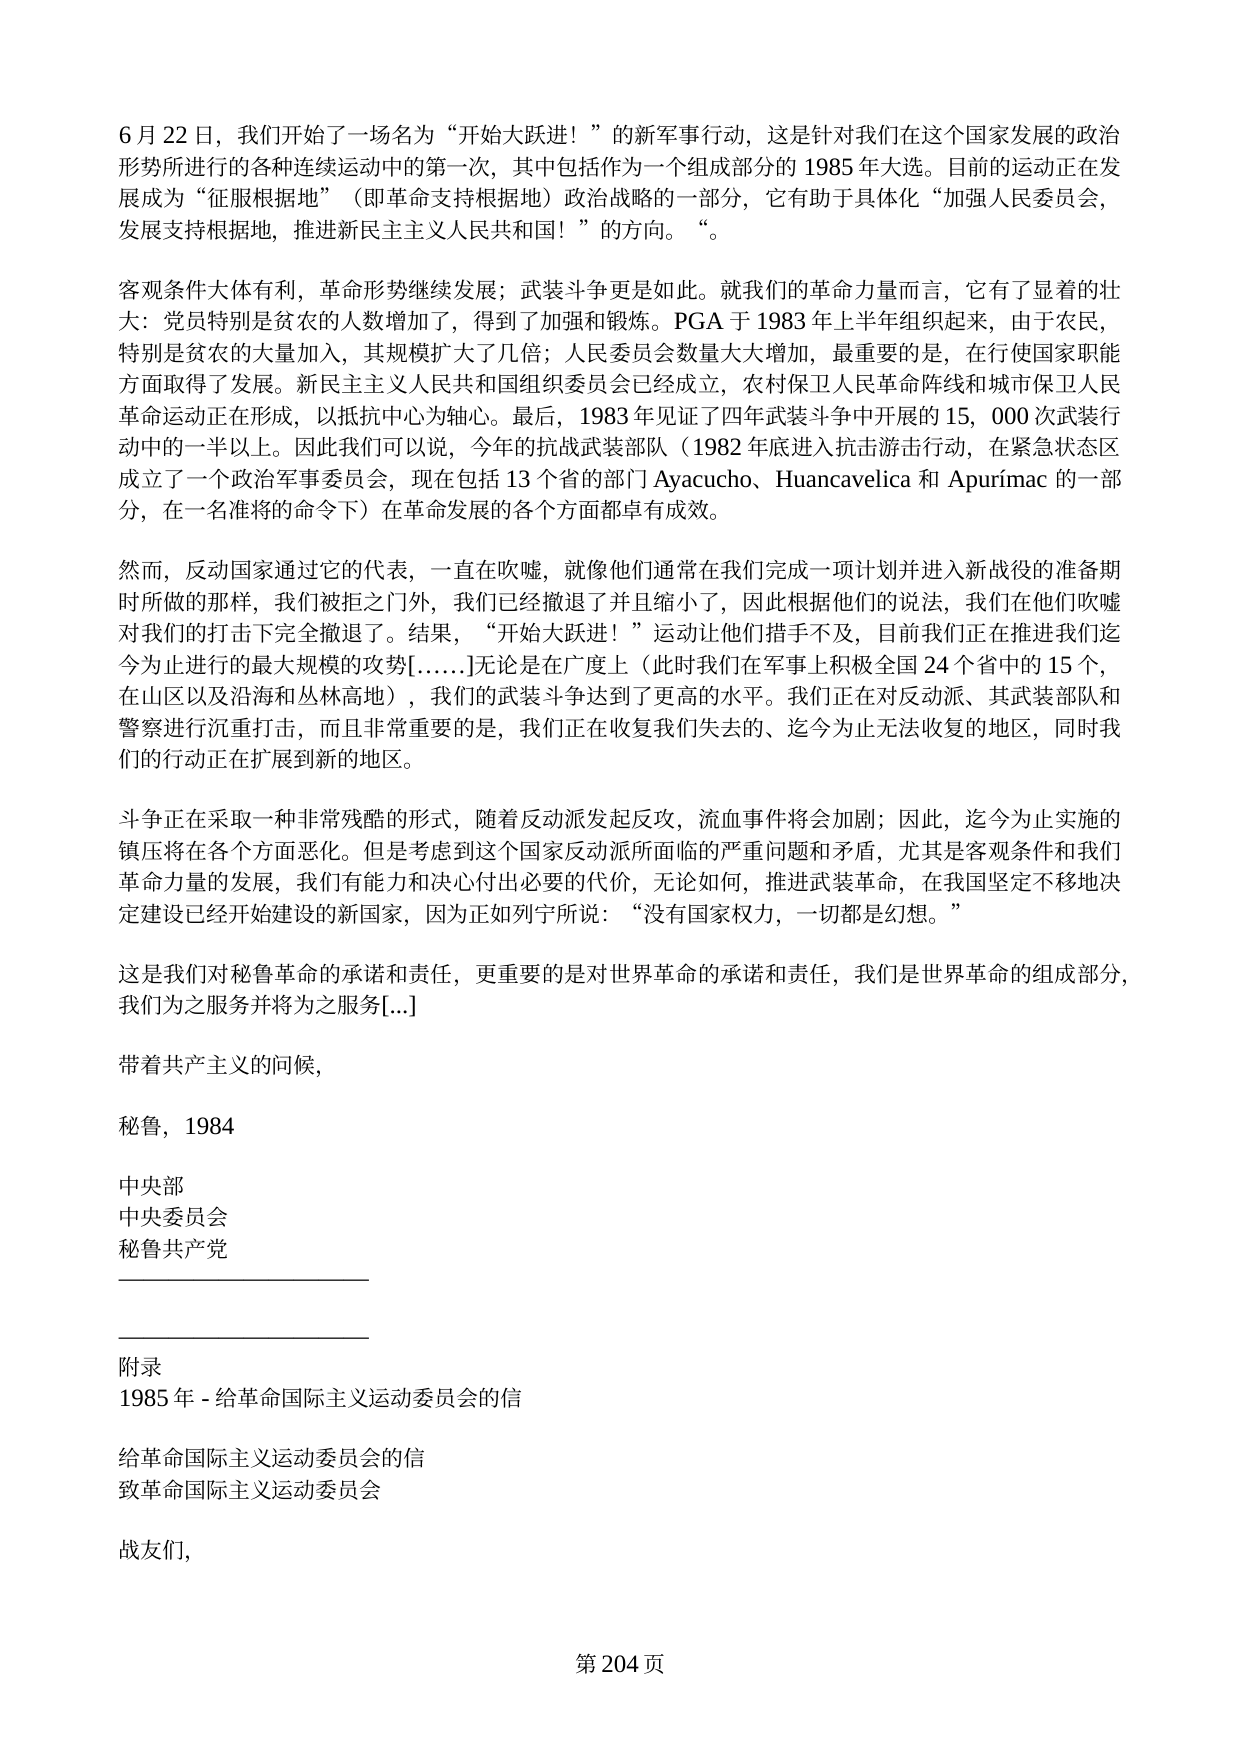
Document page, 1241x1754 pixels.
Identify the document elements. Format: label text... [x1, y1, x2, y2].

text 1985年 - 给革命国际主义运动委员会的信 [118, 1381, 1122, 1413]
text 致革命国际主义运动委员会 [118, 1473, 1122, 1504]
text 战友们， [118, 1533, 1122, 1564]
text 给革命国际主义运动委员会的信 [118, 1441, 1122, 1473]
text 斗争正在采取一种非常残酷的形式，随着反动派发起反攻，流血事件将会加剧；因此，迄今为止实施的镇压将在各个方面恶化。但是考虑到这个国家反动派所面临的严重问题和矛盾，尤其是客观条件和我们革命力量的发展，我们有能力和决心付出必要的代价，无论如何，推进武装革命，在我国坚定不移地决定建设已经开始建设的新国家，因为正如列宁所说：“没有国家权力，一切都是幻想。” [118, 802, 1122, 928]
text 这是我们对秘鲁革命的承诺和责任，更重要的是对世界革命的承诺和责任，我们是世界革命的组成部分，我们为之服务并将为之服务[...] [118, 957, 1122, 1020]
text 秘鲁，1984 [118, 1109, 1122, 1140]
text 附录 [118, 1350, 1122, 1381]
text 中央部 [118, 1169, 1122, 1201]
text 中央委员会 [118, 1201, 1122, 1232]
text 秘鲁共产党 [118, 1232, 1122, 1263]
text 6月22日，我们开始了一场名为“开始大跃进！”的新军事行动，这是针对我们在这个国家发展的政治形势所进行的各种连续运动中的第一次，其中包括作为一个组成部分的1985年大选。目前的运动正在发展成为“征服根据地”（即革命支持根据地）政治战略的一部分，它有助于具体化“加强人民委员会，发展支持根据地，推进新民主主义人民共和国！”的方向。“。 [118, 118, 1122, 244]
text 客观条件大体有利，革命形势继续发展；武装斗争更是如此。就我们的革命力量而言，它有了显着的壮大：党员特别是贫农的人数增加了，得到了加强和锻炼。PGA 于1983年上半年组织起来，由于农民，特别是贫农的大量加入，其规模扩大了几倍；人民委员会数量大大增加，最重要的是，在行使国家职能方面取得了发展。新民主主义人民共和国组织委员会已经成立，农村保卫人民革命阵线和城市保卫人民革命运动正在形成，以抵抗中心为轴心。最后，1983年见证了四年武装斗争中开展的15，000次武装行动中的一半以上。因此我们可以说，今年的抗战武装部队（1982年底进入抗击游击行动，在紧急状态区成立了一个政治军事委员会，现在包括13个省的部门Ayacucho、Huancavelica 和 Apurímac 的一部分，在一名准将的命令下）在革命发展的各个方面都卓有成效。 [118, 273, 1122, 525]
text 带着共产主义的问候， [118, 1049, 1122, 1080]
text 然而，反动国家通过它的代表，一直在吹嘘，就像他们通常在我们完成一项计划并进入新战役的准备期时所做的那样，我们被拒之门外，我们已经撤退了并且缩小了，因此根据他们的说法，我们在他们吹嘘对我们的打击下完全撤退了。结果，“开始大跃进！”运动让他们措手不及，目前我们正在推进我们迄今为止进行的最大规模的攻势[……]无论是在广度上（此时我们在军事上积极全国24个省中的15个，在山区以及沿海和丛林高地），我们的武装斗争达到了更高的水平。我们正在对反动派、其武装部队和警察进行沉重打击，而且非常重要的是，我们正在收复我们失去的、迄今为止无法收复的地区，同时我们的行动正在扩展到新的地区。 [118, 553, 1122, 774]
text —————————— [118, 1321, 1122, 1350]
text —————————— [118, 1263, 1122, 1292]
